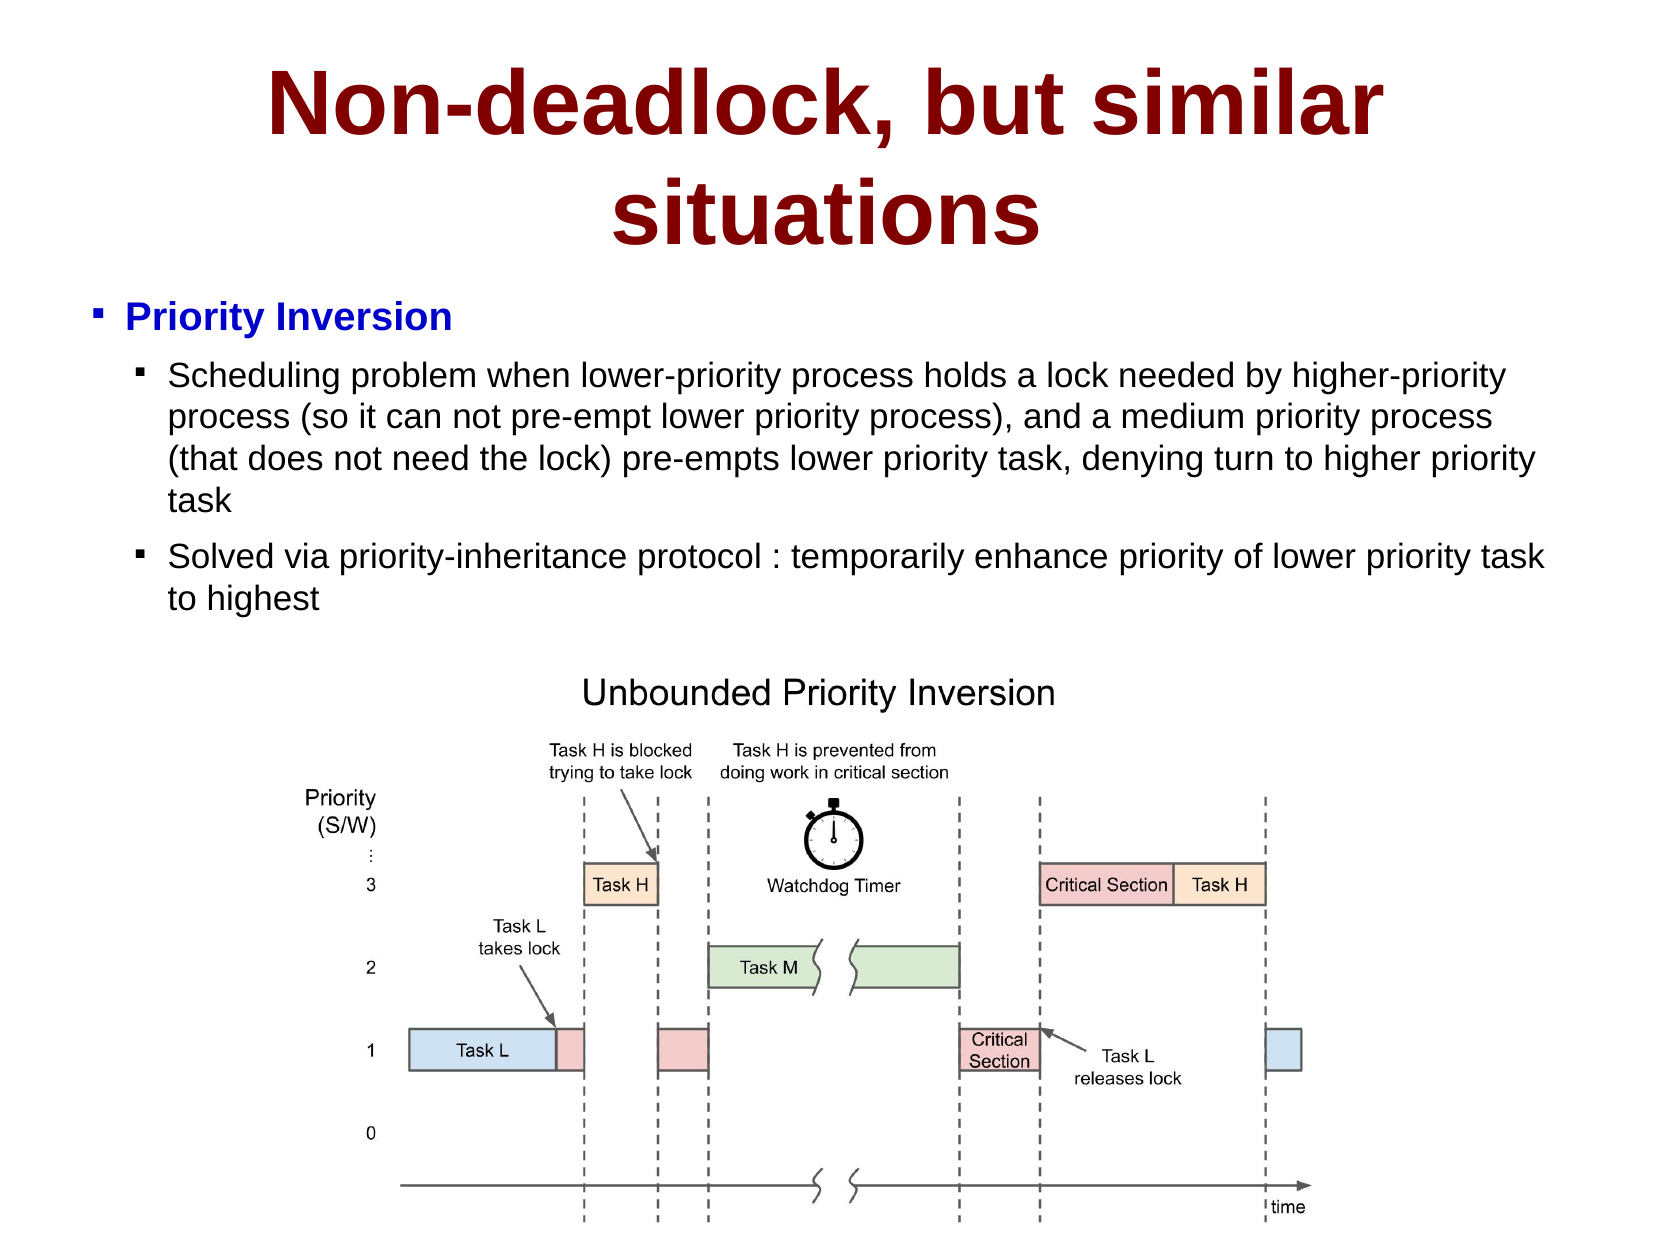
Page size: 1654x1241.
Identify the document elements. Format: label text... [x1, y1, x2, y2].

title Non-deadlock, but similar situations [82, 49, 1571, 257]
list Priority Inversion Scheduling problem when lower-priority process holds a lock needed by higher-priority process (so it can not pre-empt lower priority process), and a medium priority process (that does not need the lock) pre-empts lower priority task, denying turn to higher priority task Solved via priority-inheritance protocol : temporarily enhance priority of lower priority task to highest [82, 290, 1571, 620]
picture [266, 649, 1371, 1241]
